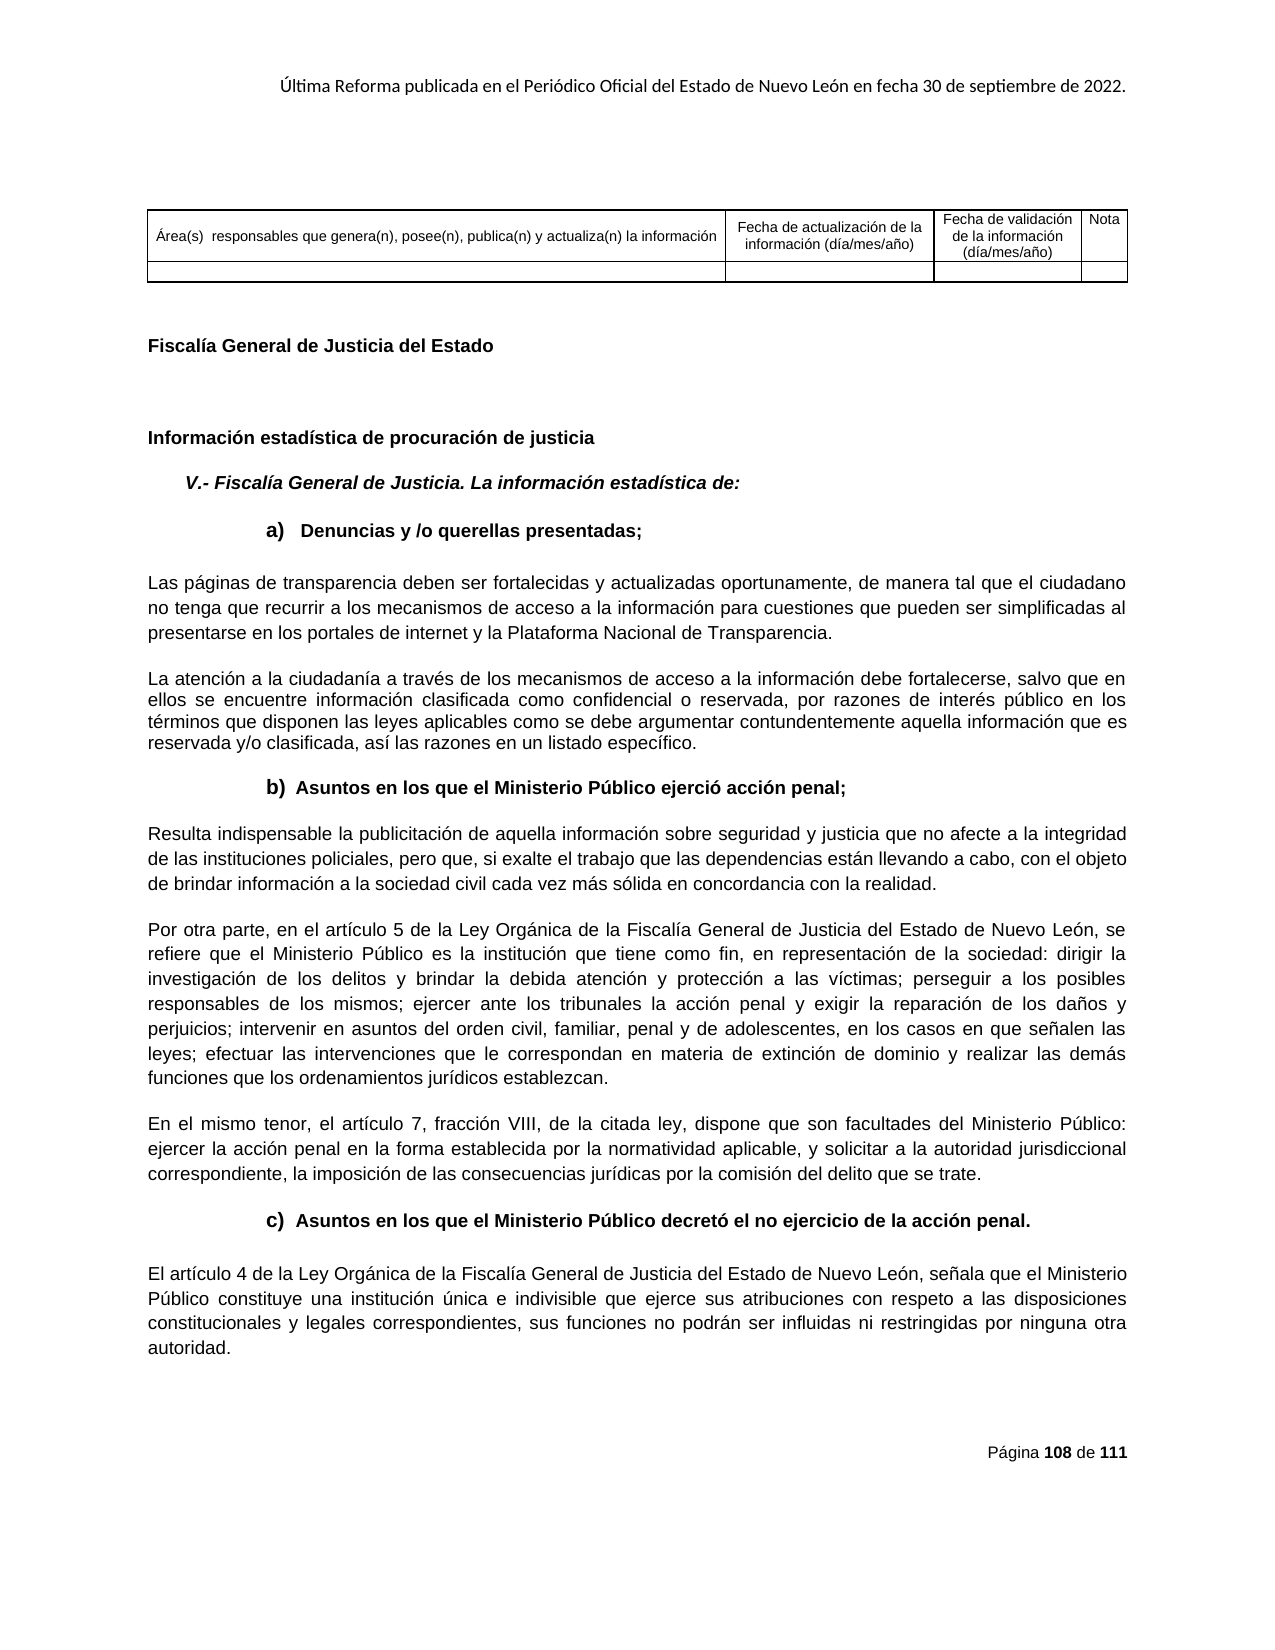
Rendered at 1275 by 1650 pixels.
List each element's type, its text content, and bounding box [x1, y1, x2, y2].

list Denuncias y /o querellas presentadas; [266, 518, 1023, 542]
table_header Área(s) responsables que genera(n), posee(n), publica(n) y actualiza(n) la información [148, 211, 725, 261]
text La atención a la ciudadanía a través de los mecanismos de acceso a la información debe fortalecerse, salvo que en ellos se encuentre información clasificada como confidencial o reservada, por razones de interés público en los términos que disponen las leyes aplicables como se debe argumentar contundentemente aquella información que es reservada y/o clasificada, así las razones en un listado específico. [148, 667, 1127, 754]
text Fiscalía General de Justicia del Estado [148, 335, 1127, 357]
table_cell [726, 262, 933, 281]
table_cell [1082, 262, 1127, 281]
text En el mismo tenor, el artículo 7, fracción VIII, de la citada ley, dispone que son facultades del Ministerio Público: ejercer la acción penal en la forma establecida por la normatividad aplicable, y solicitar a la autoridad jurisdiccional correspondiente, la imposición de las consecuencias jurídicas por la comisión del delito que se trate. [148, 1113, 1127, 1184]
text Las páginas de transparencia deben ser fortalecidas y actualizadas oportunamente, de manera tal que el ciudadano no tenga que recurrir a los mecanismos de acceso a la información para cuestiones que pueden ser simplificadas al presentarse en los portales de internet y la Plataforma Nacional de Transparencia. [148, 572, 1127, 643]
list Asuntos en los que el Ministerio Público decretó el no ejercicio de la acción penal. [266, 1208, 1127, 1232]
list Asuntos en los que el Ministerio Público ejerció acción penal; [266, 774, 1039, 798]
text Información estadística de procuración de justicia [148, 426, 1127, 448]
text V.- Fiscalía General de Justicia. La información estadística de: [185, 472, 1039, 494]
text Por otra parte, en el artículo 5 de la Ley Orgánica de la Fiscalía General de Justicia del Estado de Nuevo León, se refiere que el Ministerio Público es la institución que tiene como fin, en representación de la sociedad: dirigir la investigación de los delitos y brindar la debida atención y protección a las víctimas; perseguir a los posibles responsables de los mismos; ejercer ante los tribunales la acción penal y exigir la reparación de los daños y perjuicios; intervenir en asuntos del orden civil, familiar, penal y de adolescentes, en los casos en que señalen las leyes; efectuar las intervenciones que le correspondan en materia de extinción de dominio y realizar las demás funciones que los ordenamientos jurídicos establezcan. [148, 918, 1127, 1089]
text El artículo 4 de la Ley Orgánica de la Fiscalía General de Justicia del Estado de Nuevo León, señala que el Ministerio Público constituye una institución única e indivisible que ejerce sus atribuciones con respeto a las disposiciones constitucionales y legales correspondientes, sus funciones no podrán ser influidas ni restringidas por ninguna otra autoridad. [148, 1262, 1127, 1358]
table_header Fecha de validación de la información (día/mes/año) [935, 211, 1081, 261]
text Resulta indispensable la publicitación de aquella información sobre seguridad y justicia que no afecte a la integridad de las instituciones policiales, pero que, si exalte el trabajo que las dependencias están llevando a cabo, con el objeto de brindar información a la sociedad civil cada vez más sólida en concordancia con la realidad. [148, 823, 1127, 894]
table_header Nota [1082, 211, 1127, 261]
table_header Fecha de actualización de la información (día/mes/año) [726, 211, 933, 261]
table_cell [935, 262, 1081, 281]
table_cell [148, 262, 725, 281]
